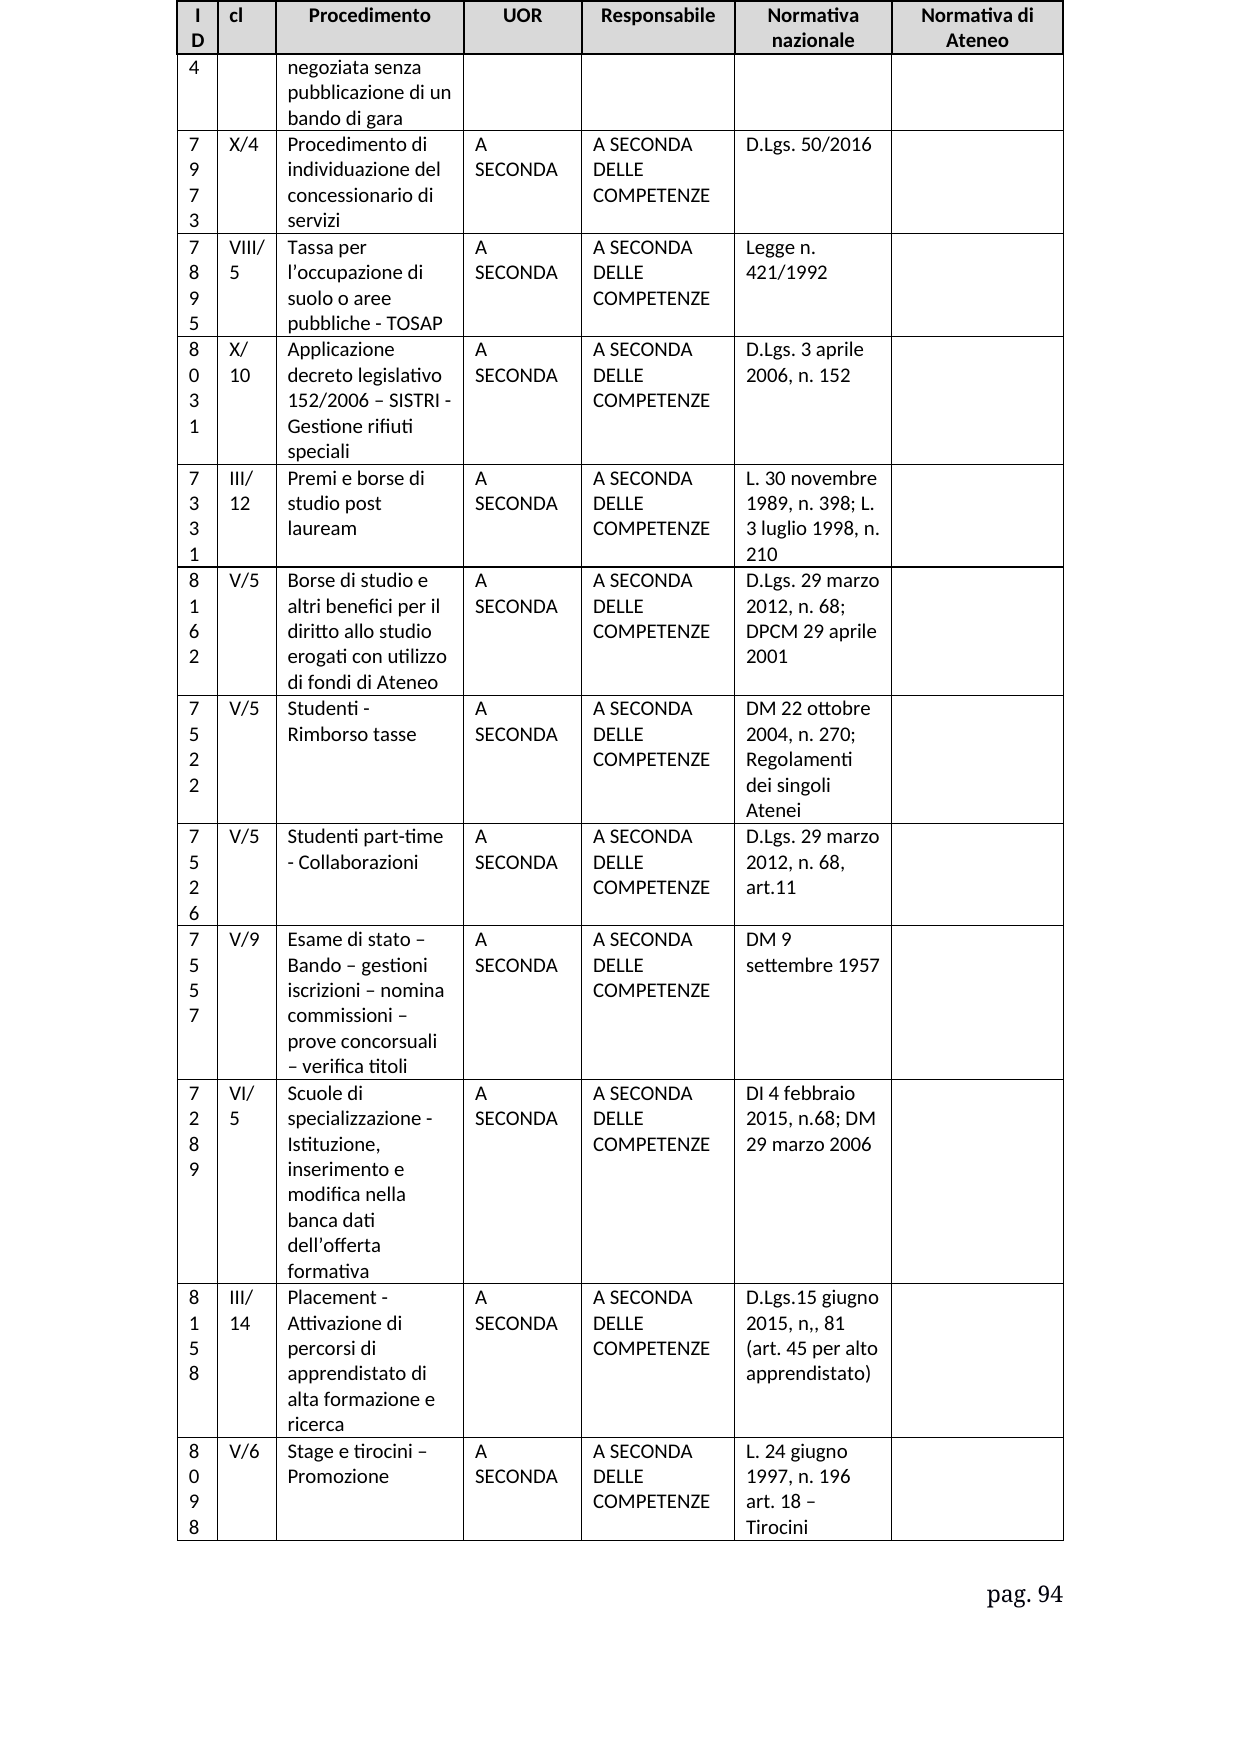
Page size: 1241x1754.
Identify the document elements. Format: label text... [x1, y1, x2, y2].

table_cell A SECONDA [464, 1080, 581, 1283]
table_cell A SECONDA [464, 465, 581, 566]
table_cell X/10 [218, 337, 276, 464]
table_cell [892, 234, 1063, 336]
table_header Responsabile [583, 2, 734, 53]
table_cell VIII/5 [218, 234, 276, 336]
table_cell [892, 926, 1063, 1079]
table_cell III/12 [218, 465, 276, 566]
table_cell 7522 [178, 696, 217, 823]
table_cell [892, 131, 1063, 233]
table_cell [892, 1080, 1063, 1283]
table_cell D.Lgs. 3 aprile 2006, n. 152 [735, 337, 891, 464]
table_cell A SECONDA [464, 234, 581, 336]
table_cell [892, 568, 1063, 694]
table_cell 7895 [178, 234, 217, 336]
table_cell 7331 [178, 465, 217, 566]
table_cell 7289 [178, 1080, 217, 1283]
table_cell A SECONDA DELLE COMPETENZE [582, 824, 734, 925]
table_cell 8162 [178, 568, 217, 694]
table_cell [218, 55, 276, 130]
table_cell 8098 [178, 1438, 217, 1539]
table_cell A SECONDA [464, 1284, 581, 1437]
table_cell 7526 [178, 824, 217, 925]
table_cell [892, 1284, 1063, 1437]
table_cell V/5 [218, 696, 276, 823]
table_cell A SECONDA [464, 696, 581, 823]
table_cell A SECONDA [464, 1438, 581, 1539]
table_header cl [219, 2, 275, 53]
table_cell D.Lgs. 29 marzo 2012, n. 68; DPCM 29 aprile 2001 [735, 568, 891, 694]
table_cell [582, 55, 734, 130]
table_cell DM 9 settembre 1957 [735, 926, 891, 1079]
table_cell 7973 [178, 131, 217, 233]
table_cell A SECONDA DELLE COMPETENZE [582, 337, 734, 464]
table_cell [464, 55, 581, 130]
table_cell A SECONDA [464, 337, 581, 464]
table_cell [892, 824, 1063, 925]
table_cell [892, 337, 1063, 464]
table_cell Procedimento di individuazione del concessionario di servizi [277, 131, 463, 233]
table_cell Premi e borse di studio post lauream [277, 465, 463, 566]
table_cell VI/5 [218, 1080, 276, 1283]
table_cell D.Lgs.15 giugno 2015, n,, 81 (art. 45 per alto apprendistato) [735, 1284, 891, 1437]
table_cell X/4 [218, 131, 276, 233]
table_cell Tassa per l’occupazione di suolo o aree pubbliche - TOSAP [277, 234, 463, 336]
table_cell Placement - Attivazione di percorsi di apprendistato di alta formazione e ricerca [277, 1284, 463, 1437]
table_header ID [178, 2, 217, 53]
table_cell [892, 696, 1063, 823]
table_header Procedimento [277, 2, 463, 53]
table_cell D.Lgs. 50/2016 [735, 131, 891, 233]
table_cell A SECONDA DELLE COMPETENZE [582, 1284, 734, 1437]
table_cell Studenti part-time - Collaborazioni [277, 824, 463, 925]
table_cell 7557 [178, 926, 217, 1079]
table_cell V/5 [218, 824, 276, 925]
table_cell [892, 465, 1063, 566]
table_cell V/6 [218, 1438, 276, 1539]
table_cell Scuole di specializzazione - Istituzione, inserimento e modifica nella banca dati dell’offerta formativa [277, 1080, 463, 1283]
table_cell [735, 55, 891, 130]
table_cell A SECONDA [464, 568, 581, 694]
table_cell [892, 1438, 1063, 1539]
table_cell Stage e tirocini – Promozione [277, 1438, 463, 1539]
table_cell Borse di studio e altri benefici per il diritto allo studio erogati con utilizzo di fondi di Ateneo [277, 568, 463, 694]
table_cell A SECONDA DELLE COMPETENZE [582, 465, 734, 566]
table_cell Esame di stato – Bando – gestioni iscrizioni – nomina commissioni – prove concorsuali – verifica titoli [277, 926, 463, 1079]
table_header UOR [465, 2, 581, 53]
table_cell Applicazione decreto legislativo 152/2006 – SISTRI - Gestione rifiuti speciali [277, 337, 463, 464]
table_cell L. 24 giugno 1997, n. 196 art. 18 – Tirocini [735, 1438, 891, 1539]
table_cell V/5 [218, 568, 276, 694]
table_cell Legge n. 421/1992 [735, 234, 891, 336]
table_cell Studenti - Rimborso tasse [277, 696, 463, 823]
table_cell 8158 [178, 1284, 217, 1437]
table_cell A SECONDA DELLE COMPETENZE [582, 1438, 734, 1539]
table_cell DI 4 febbraio 2015, n.68; DM 29 marzo 2006 [735, 1080, 891, 1283]
table_cell A SECONDA DELLE COMPETENZE [582, 234, 734, 336]
table_cell A SECONDA [464, 131, 581, 233]
table_cell III/14 [218, 1284, 276, 1437]
table_cell A SECONDA DELLE COMPETENZE [582, 568, 734, 694]
table_cell A SECONDA [464, 926, 581, 1079]
table_cell A SECONDA DELLE COMPETENZE [582, 1080, 734, 1283]
table_cell A SECONDA DELLE COMPETENZE [582, 696, 734, 823]
table_header Normativa di Ateneo [893, 2, 1062, 53]
table_cell V/9 [218, 926, 276, 1079]
table_cell 4 [178, 55, 217, 130]
table_cell D.Lgs. 29 marzo 2012, n. 68, art.11 [735, 824, 891, 925]
table_cell 8031 [178, 337, 217, 464]
table_cell [892, 55, 1063, 130]
table_cell negoziata senza pubblicazione di un bando di gara [277, 55, 463, 130]
table_cell A SECONDA DELLE COMPETENZE [582, 926, 734, 1079]
table_cell L. 30 novembre 1989, n. 398; L. 3 luglio 1998, n. 210 [735, 465, 891, 566]
table_header Normativa nazionale [736, 2, 891, 53]
table_cell A SECONDA [464, 824, 581, 925]
table_cell A SECONDA DELLE COMPETENZE [582, 131, 734, 233]
table_cell DM 22 ottobre 2004, n. 270; Regolamenti dei singoli Atenei [735, 696, 891, 823]
